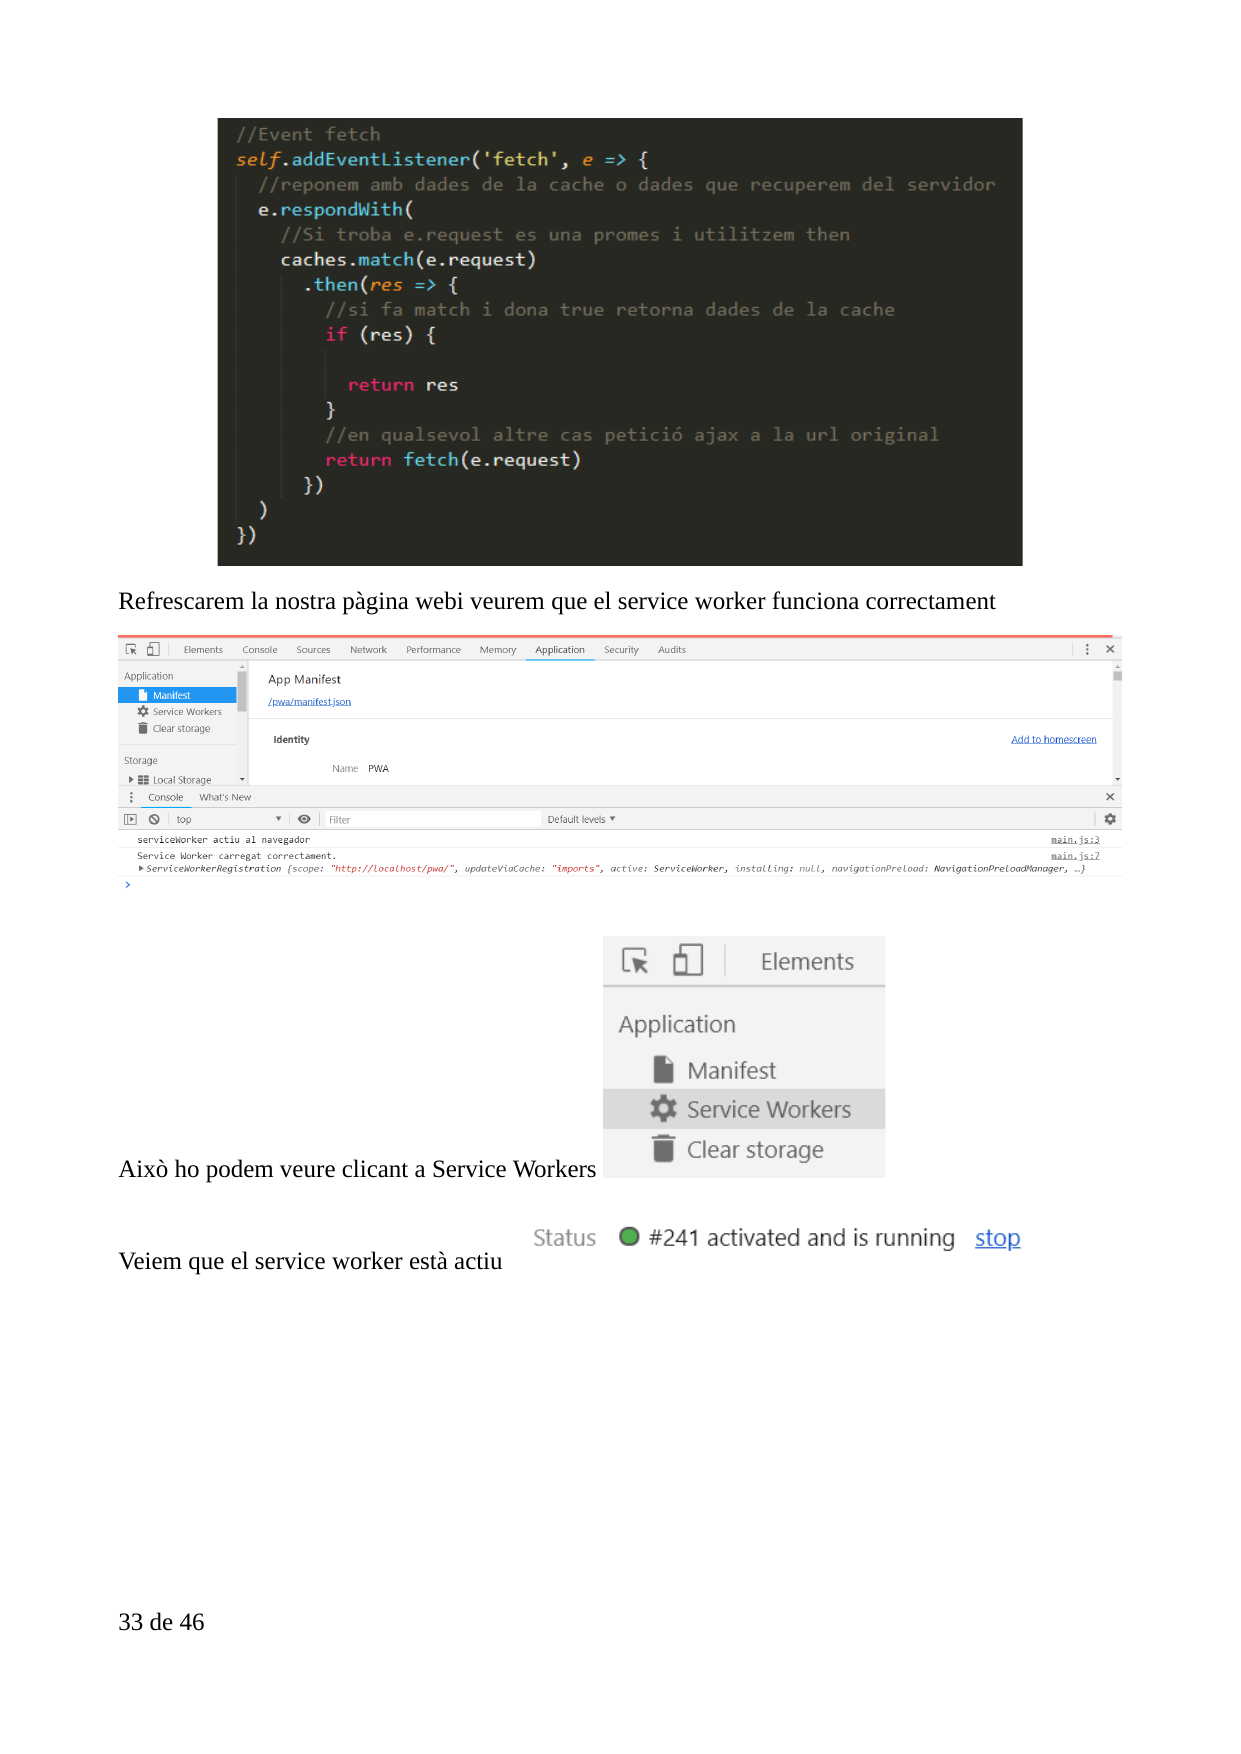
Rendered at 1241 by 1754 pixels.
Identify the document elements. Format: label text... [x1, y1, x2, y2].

picture [603, 936, 886, 1178]
picture [508, 1203, 1059, 1270]
text Veiem que el service worker està actiu [118, 1203, 1122, 1275]
picture [217, 118, 1023, 566]
picture [118, 635, 1123, 916]
text Refrescarem la nostra pàgina webi veurem que el service worker funciona correctament [118, 586, 1122, 615]
text Això ho podem veure clicant a Service Workers [118, 936, 1122, 1183]
